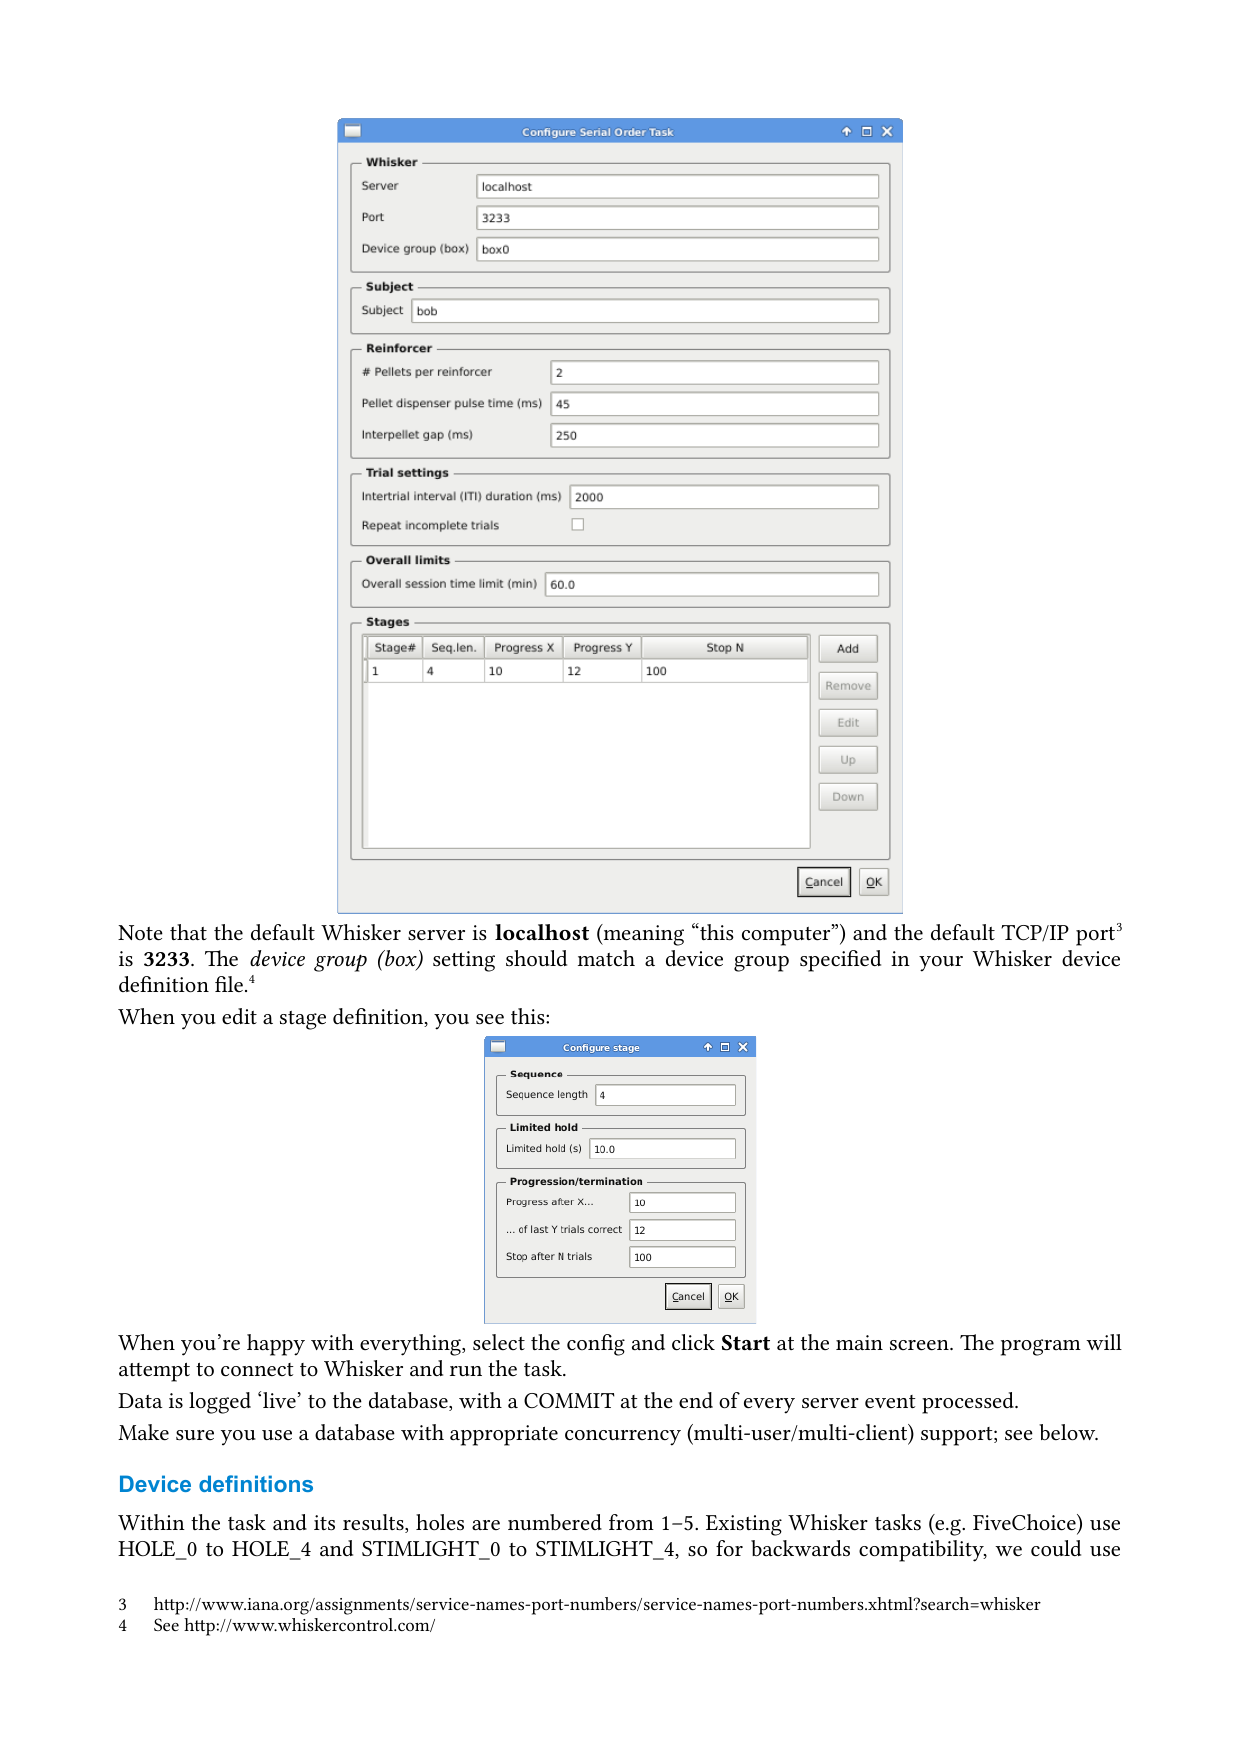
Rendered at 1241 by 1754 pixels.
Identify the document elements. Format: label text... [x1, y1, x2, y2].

subtitle Device definitions [118, 1471, 1122, 1497]
text When you’re happy with everything, select the config and click Start at the main screen. The program will attempt to connect to Whisker and run the task. [118, 1329, 1122, 1382]
text When you edit a stage definition, you see this: [118, 1004, 1122, 1030]
text Data is logged ‘live’ to the database, with a COMMIT at the end of every server event processed. [118, 1388, 1122, 1414]
text Make sure you use a database with appropriate concurrency (multi-user/multi-client) support; see below. [118, 1420, 1122, 1446]
text Within the task and its results, holes are numbered from 1–5. Existing Whisker tasks (e.g. FiveChoice) use HOLE_0 to HOLE_4 and STIMLIGHT_0 to STIMLIGHT_4, so for backwards compatibility, we could use [118, 1510, 1122, 1562]
text Note that the default Whisker server is localhost (meaning “this computer”) and the default TCP/IP port is 3233. The device group (box) setting should match a device group specified in your Whisker device definition file. [118, 919, 1122, 998]
picture [337, 118, 903, 914]
text See http://www.whiskercontrol.com/ [118, 1614, 1122, 1636]
picture [484, 1036, 757, 1324]
text http://www.iana.org/assignments/service-names-port-numbers/service-names-port-numbers.xhtml?search=whisker [118, 1593, 1122, 1614]
